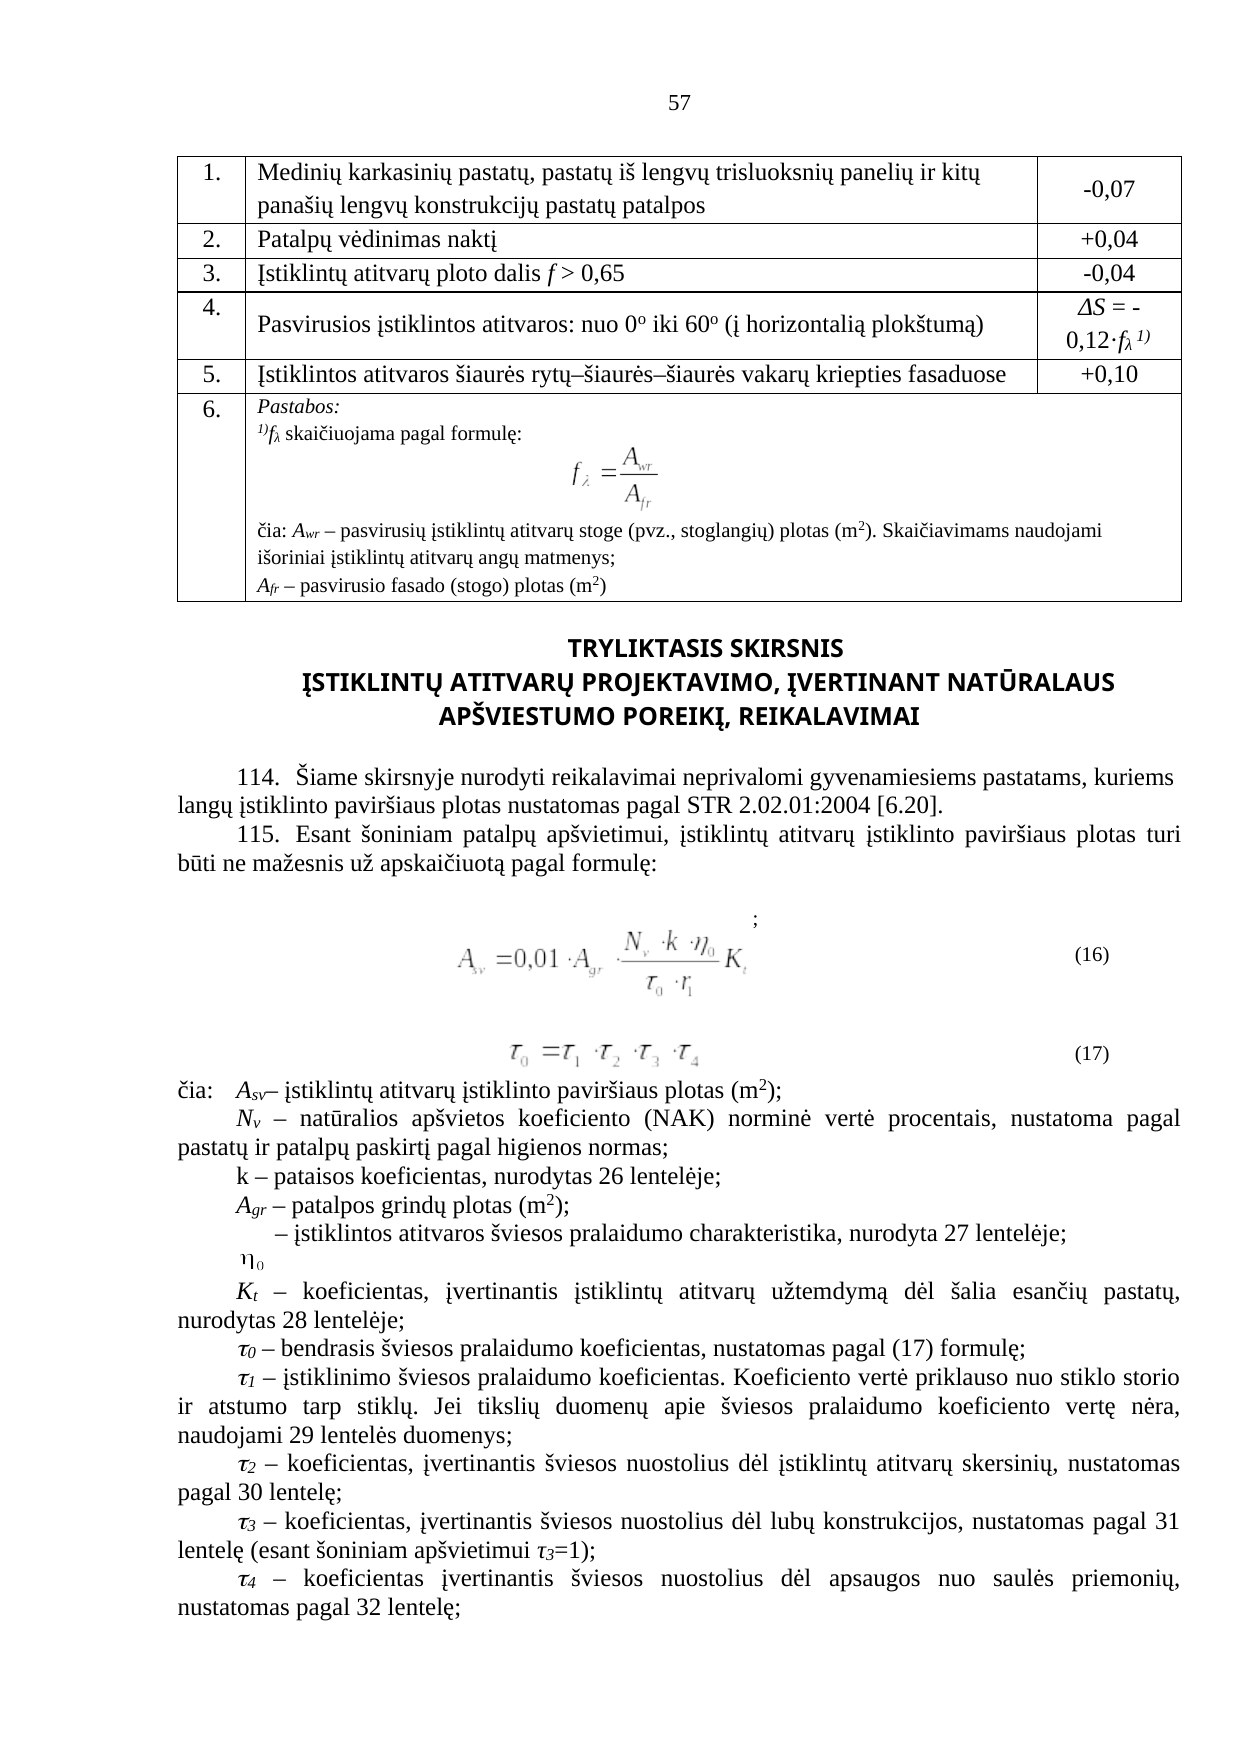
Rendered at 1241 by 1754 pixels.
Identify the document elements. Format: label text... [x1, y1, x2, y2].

text Kt – koeficientas, įvertinantis įstiklintų atitvarų užtemdymą dėl šalia esančių pastatų, nurodytas 28 lentelėje; [177, 1276, 1181, 1333]
table_cell +0,10 [1038, 360, 1181, 393]
table_cell ΔS = -0,12·fλ 1) [1038, 293, 1181, 358]
text 114. Šiame skirsnyje nurodyti reikalavimai neprivalomi gyvenamiesiems pastatams, kuriems langų įstiklinto paviršiaus plotas nustatomas pagal STR 2.02.01:2004 [6.20]. [177, 762, 1181, 819]
text Nv – natūralios apšvietos koeficiento (NAK) norminė vertė procentais, nustatoma pagal pastatų ir patalpų paskirtį pagal higienos normas; [177, 1103, 1181, 1161]
table_cell 3. [178, 259, 245, 291]
table_cell -0,07 [1038, 157, 1181, 223]
text Agr – patalpos grindų plotas (m2); [177, 1190, 1181, 1218]
text k – pataisos koeficientas, nurodytas 26 lentelėje; [177, 1161, 1181, 1190]
subtitle tryliktasis skirsnis [177, 631, 1181, 665]
text čia: Asv– įstiklintų atitvarų įstiklinto paviršiaus plotas (m2); [177, 1075, 1181, 1103]
table_cell Įstiklintų atitvarų ploto dalis f > 0,65 [246, 259, 1037, 291]
text 115. Esant šoniniam patalpų apšvietimui, įstiklintų atitvarų įstiklinto paviršiaus plotas turi būti ne mažesnis už apskaičiuotą pagal formulę: [177, 819, 1181, 877]
text 2 – koeficientas, įvertinantis šviesos nuostolius dėl įstiklintų atitvarų skersinių, nustatomas pagal 30 lentelę; [177, 1448, 1181, 1506]
text – įstiklintos atitvaros šviesos pralaidumo charakteristika, nurodyta 27 lentelėje; [177, 1218, 1181, 1276]
table_cell Medinių karkasinių pastatų, pastatų iš lengvų trisluoksnių panelių ir kitų panašių lengvų konstrukcijų pastatų patalpos [246, 157, 1037, 223]
table_cell 2. [178, 224, 245, 257]
table_cell 5. [178, 360, 245, 393]
table_cell Pasvirusios įstiklintos atitvaros: nuo 0o iki 60o (į horizontalią plokštumą) [246, 293, 1037, 358]
table_cell +0,04 [1038, 224, 1181, 257]
table_header (17) [1033, 1031, 1150, 1075]
text 4 – koeficientas įvertinantis šviesos nuostolius dėl apsaugos nuo saulės priemonių, nustatomas pagal 32 lentelę; [177, 1563, 1181, 1621]
text 1 – įstiklinimo šviesos pralaidumo koeficientas. Koeficiento vertė priklauso nuo stiklo storio ir atstumo tarp stiklų. Jei tikslių duomenų apie šviesos pralaidumo koeficiento vertę nėra, naudojami 29 lentelės duomenys; [177, 1362, 1181, 1448]
table_cell 4. [178, 293, 245, 358]
table_cell Pastabos: 1)fλ skaičiuojama pagal formulę: čia: Awr – pasvirusių įstiklintų atitvarų stoge (pvz., stoglangių) plotas (m2). Skaičiavimams naudojami išoriniai įstiklintų atitvarų angų matmenys; Afr – pasvirusio fasado (stogo) plotas (m2) [246, 394, 1181, 601]
table_header (16) [1033, 906, 1150, 1002]
table_header ; [177, 906, 1033, 1002]
table_cell 1. [178, 157, 245, 223]
table_header [177, 1031, 1033, 1075]
table_cell Patalpų vėdinimas naktį [246, 224, 1037, 257]
table_cell -0,04 [1038, 259, 1181, 291]
text 3 – koeficientas, įvertinantis šviesos nuostolius dėl lubų konstrukcijos, nustatomas pagal 31 lentelę (esant šoniniam apšvietimui τ3=1); [177, 1506, 1181, 1563]
subtitle ĮSTIKLINTŲ ATITVARŲ PROJEKTAVIMO, ĮVERTINANT NATŪRALAUS APŠVIESTUMO POREIKĮ, REIKALAVIMAI [177, 665, 1181, 733]
table_cell Įstiklintos atitvaros šiaurės rytų–šiaurės–šiaurės vakarų kriepties fasaduose [246, 360, 1037, 393]
table_cell 6. [178, 394, 245, 601]
text 0 – bendrasis šviesos pralaidumo koeficientas, nustatomas pagal (17) formulę; [177, 1333, 1181, 1362]
